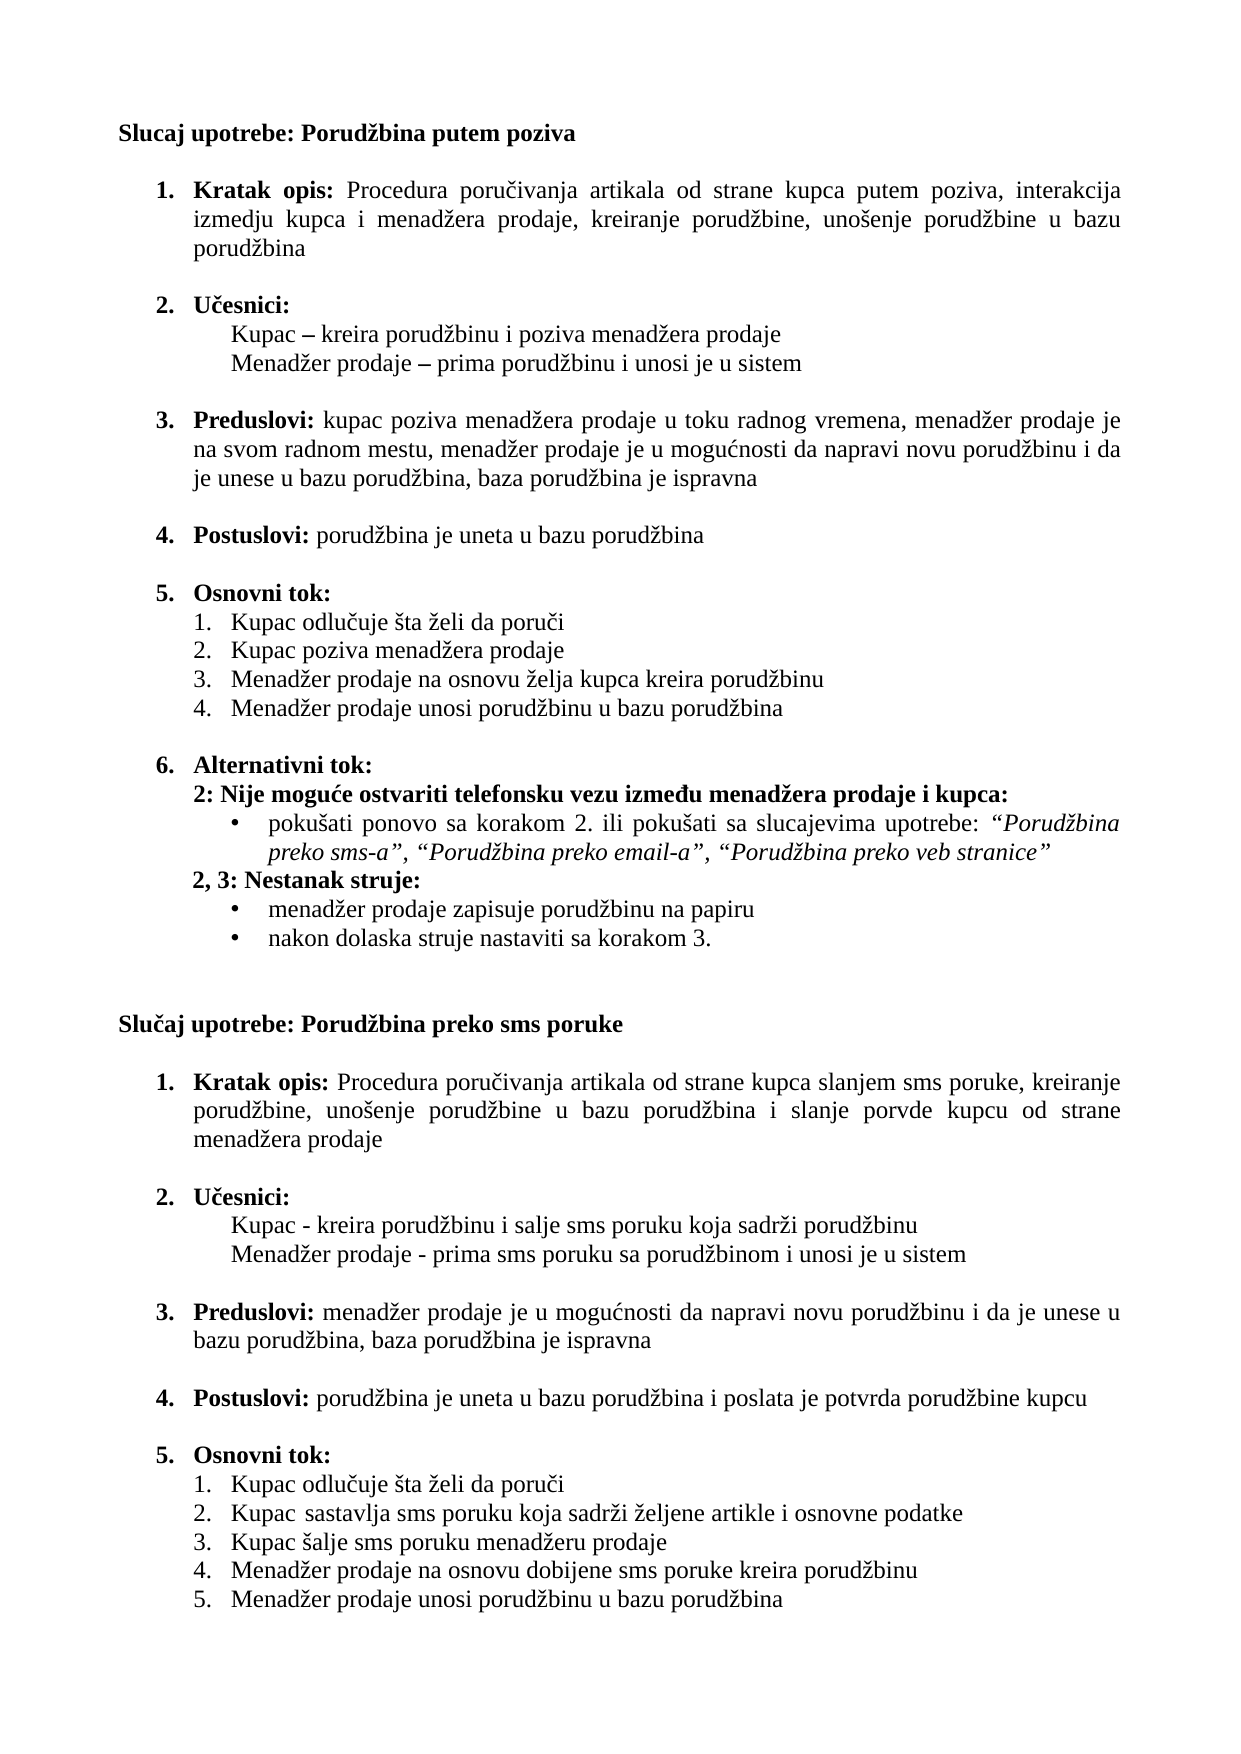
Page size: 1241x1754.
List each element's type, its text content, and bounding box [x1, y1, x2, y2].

list menadžer prodaje zapisuje porudžbinu na papiru [231, 894, 1122, 923]
list Alternativni tok: [156, 751, 1122, 779]
list Učesnici: [156, 1182, 1122, 1211]
list Kratak opis: Procedura poručivanja artikala od strane kupca slanjem sms poruke, kreiranje porudžbine, unošenje porudžbine u bazu porudžbina i slanje porvde kupcu od strane menadžera prodaje [156, 1067, 1122, 1153]
list Kupac sastavlja sms poruku koja sadrži željene artikle i osnovne podatke [193, 1498, 1122, 1527]
text Slučaj upotrebe: Porudžbina preko sms poruke [118, 1009, 1122, 1038]
list Menadžer prodaje – prima porudžbinu i unosi je u sistem [193, 348, 1122, 377]
list Postuslovi: porudžbina je uneta u bazu porudžbina [156, 521, 1122, 549]
list Menadžer prodaje unosi porudžbinu u bazu porudžbina [193, 693, 1122, 722]
list Osnovni tok: [156, 1441, 1122, 1469]
list Kupac šalje sms poruku menadžeru prodaje [193, 1527, 1122, 1556]
list Učesnici: [156, 291, 1122, 319]
list Kupac – kreira porudžbinu i poziva menadžera prodaje [193, 319, 1122, 348]
list Menadžer prodaje unosi porudžbinu u bazu porudžbina [193, 1584, 1122, 1613]
list Kupac odlučuje šta želi da poruči [193, 607, 1122, 636]
list Postuslovi: porudžbina je uneta u bazu porudžbina i poslata je potvrda porudžbine kupcu [156, 1383, 1122, 1412]
list Menadžer prodaje na osnovu želja kupca kreira porudžbinu [193, 664, 1122, 693]
text Slucaj upotrebe: Porudžbina putem poziva [118, 118, 1122, 147]
list Menadžer prodaje na osnovu dobijene sms poruke kreira porudžbinu [193, 1556, 1122, 1584]
text 2, 3: Nestanak struje: [118, 866, 1122, 894]
list Kupac poziva menadžera prodaje [193, 636, 1122, 664]
list Kupac odlučuje šta želi da poruči [193, 1469, 1122, 1498]
list Menadžer prodaje - prima sms poruku sa porudžbinom i unosi je u sistem [193, 1239, 1122, 1268]
list Preduslovi: menadžer prodaje je u mogućnosti da napravi novu porudžbinu i da je unese u bazu porudžbina, baza porudžbina je ispravna [156, 1297, 1122, 1354]
list Osnovni tok: [156, 578, 1122, 607]
list nakon dolaska struje nastaviti sa korakom 3. [231, 923, 1122, 952]
list Kratak opis: Procedura poručivanja artikala od strane kupca putem poziva, interakcija izmedju kupca i menadžera prodaje, kreiranje porudžbine, unošenje porudžbine u bazu porudžbina [156, 176, 1122, 262]
list Kupac - kreira porudžbinu i salje sms poruku koja sadrži porudžbinu [193, 1211, 1122, 1239]
list 2: Nije moguće ostvariti telefonsku vezu između menadžera prodaje i kupca: [156, 779, 1122, 808]
list Preduslovi: kupac poziva menadžera prodaje u toku radnog vremena, menadžer prodaje je na svom radnom mestu, menadžer prodaje je u mogućnosti da napravi novu porudžbinu i da je unese u bazu porudžbina, baza porudžbina je ispravna [156, 406, 1122, 492]
list pokušati ponovo sa korakom 2. ili pokušati sa slucajevima upotrebe: “Porudžbina preko sms-a”, “Porudžbina preko email-a”, “Porudžbina preko veb stranice” [231, 808, 1122, 866]
